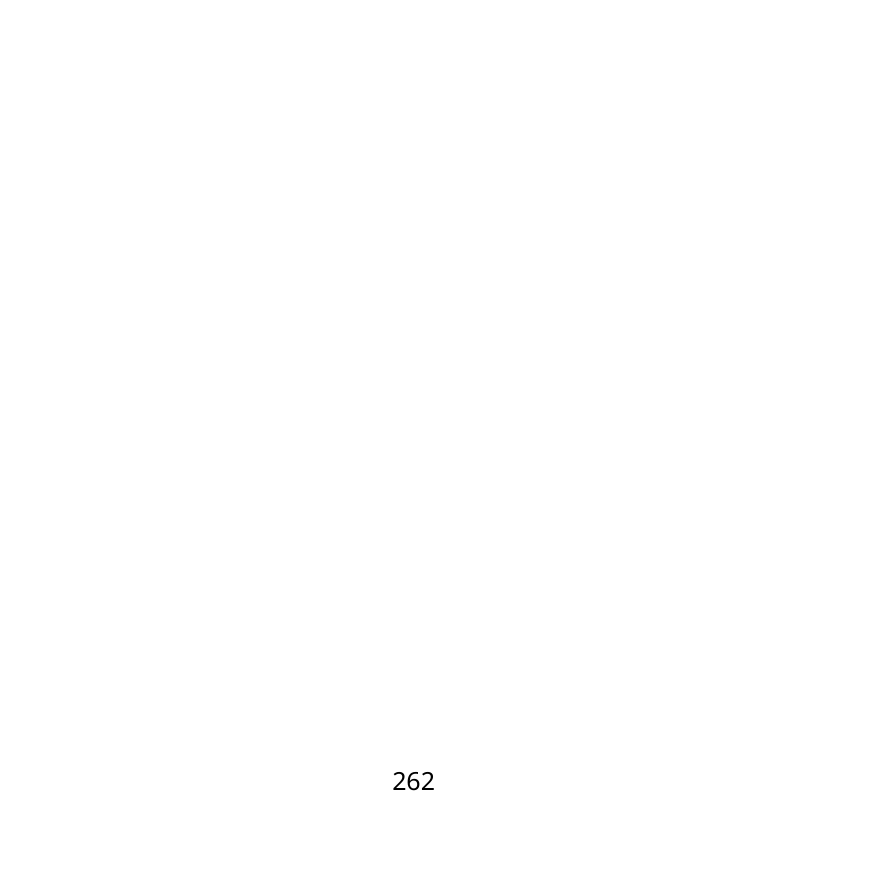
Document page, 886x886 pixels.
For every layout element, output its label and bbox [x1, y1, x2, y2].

table_cell [413, 117, 768, 145]
table_header [59, 89, 413, 117]
table_header [413, 89, 768, 117]
table_cell [59, 117, 413, 145]
